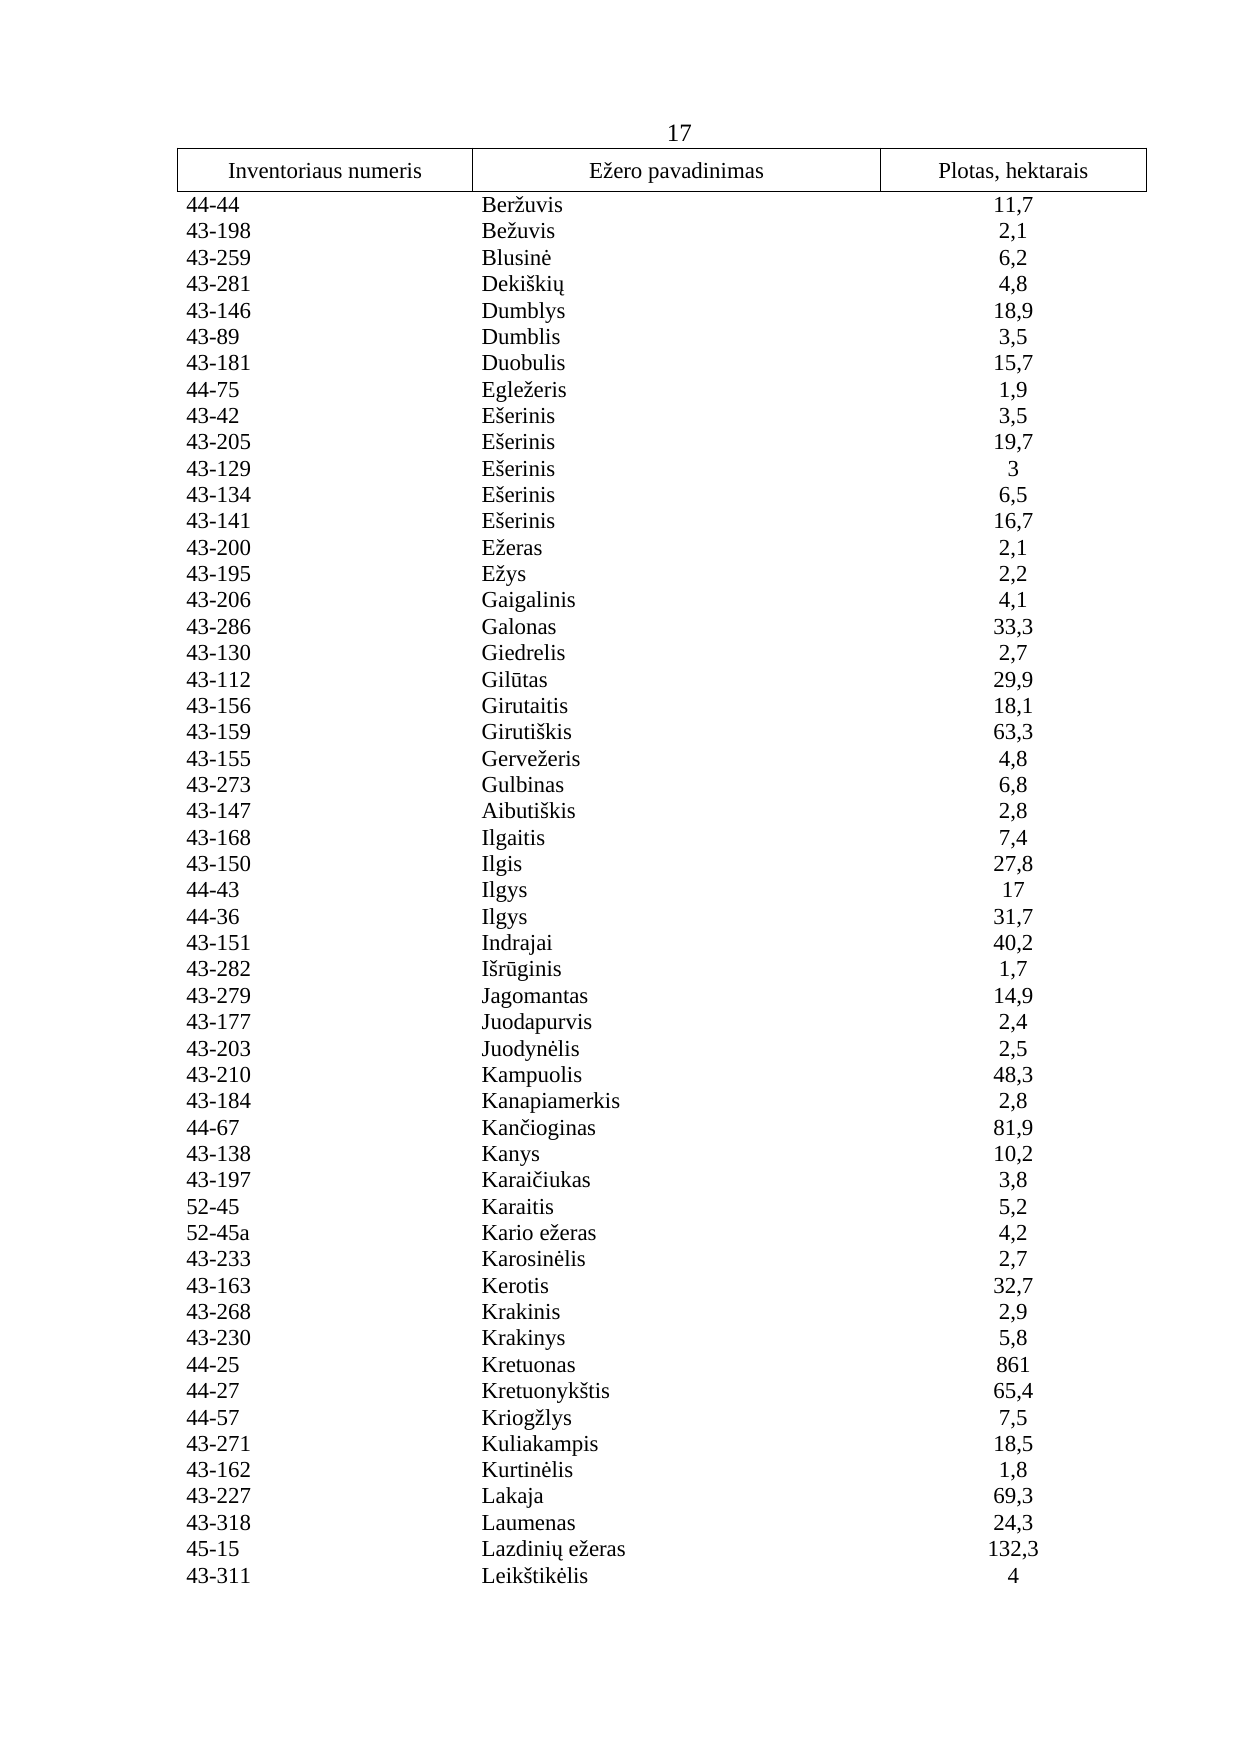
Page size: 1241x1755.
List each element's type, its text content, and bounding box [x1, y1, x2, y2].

table_cell Kuliakampis [473, 1430, 880, 1456]
table_cell 5,2 [880, 1193, 1146, 1219]
table_cell 33,3 [880, 613, 1146, 639]
table_cell 10,2 [880, 1140, 1146, 1166]
table_cell Ilgys [473, 876, 880, 903]
table_cell 43-318 [177, 1509, 473, 1535]
table_cell 2,2 [880, 560, 1146, 587]
table_cell 43-134 [177, 481, 473, 507]
table_cell 6,5 [880, 481, 1146, 507]
table_cell Gaigalinis [473, 587, 880, 613]
table_cell Ežeras [473, 534, 880, 560]
table_cell Indrajai [473, 929, 880, 956]
table_cell Ešerinis [473, 455, 880, 481]
table_cell Ilgys [473, 903, 880, 929]
table_cell Dekiškių [473, 270, 880, 297]
table_cell Girutaitis [473, 692, 880, 718]
table_cell 1,8 [880, 1456, 1146, 1483]
table_cell Laumenas [473, 1509, 880, 1535]
table_cell 4 [880, 1562, 1146, 1588]
table_cell 27,8 [880, 850, 1146, 876]
table_cell 43-230 [177, 1325, 473, 1351]
table_cell Leikštikėlis [473, 1562, 880, 1588]
table_cell 3 [880, 455, 1146, 481]
table_cell 44-57 [177, 1404, 473, 1430]
table_cell Išrūginis [473, 956, 880, 982]
table_cell 43-205 [177, 429, 473, 455]
table_cell 43-177 [177, 1008, 473, 1034]
table_cell 43-138 [177, 1140, 473, 1166]
table_cell 132,3 [880, 1535, 1146, 1562]
table_cell 19,7 [880, 429, 1146, 455]
table_cell 43-184 [177, 1087, 473, 1114]
table_cell 43-112 [177, 666, 473, 692]
table_cell Krakinys [473, 1325, 880, 1351]
table_cell Ešerinis [473, 481, 880, 507]
table_cell 2,7 [880, 639, 1146, 666]
table_cell 5,8 [880, 1325, 1146, 1351]
table_cell 43-281 [177, 270, 473, 297]
table_cell 18,5 [880, 1430, 1146, 1456]
table_cell Juodapurvis [473, 1008, 880, 1034]
table_cell 43-203 [177, 1035, 473, 1061]
table_cell Ešerinis [473, 508, 880, 534]
table_cell 3,5 [880, 402, 1146, 428]
table_cell 2,1 [880, 218, 1146, 244]
table_cell 44-25 [177, 1351, 473, 1377]
table_cell 44-36 [177, 903, 473, 929]
table_cell 43-156 [177, 692, 473, 718]
table_cell Karosinėlis [473, 1245, 880, 1272]
table_cell Ežys [473, 560, 880, 587]
table_cell 43-273 [177, 771, 473, 797]
table_cell 40,2 [880, 929, 1146, 956]
table_cell 14,9 [880, 982, 1146, 1008]
table_cell 32,7 [880, 1272, 1146, 1298]
table_cell 43-146 [177, 297, 473, 323]
table_cell 43-181 [177, 349, 473, 376]
table_cell 43-268 [177, 1298, 473, 1324]
table_cell 2,8 [880, 1087, 1146, 1114]
table_cell 43-259 [177, 244, 473, 270]
table_cell Gulbinas [473, 771, 880, 797]
table_cell 18,1 [880, 692, 1146, 718]
table_cell 43-206 [177, 587, 473, 613]
table_cell 44-43 [177, 876, 473, 903]
table_cell 43-129 [177, 455, 473, 481]
table_cell 16,7 [880, 508, 1146, 534]
table_cell Dumblis [473, 323, 880, 349]
table_cell 43-200 [177, 534, 473, 560]
table_cell 43-151 [177, 929, 473, 956]
table_cell 15,7 [880, 349, 1146, 376]
table_cell Kario ežeras [473, 1219, 880, 1245]
table_cell Karaitis [473, 1193, 880, 1219]
table_cell 17 [880, 876, 1146, 903]
table_header Inventoriaus numeris [178, 149, 472, 191]
table_cell Egležeris [473, 376, 880, 402]
table_cell 2,9 [880, 1298, 1146, 1324]
table_cell 52-45a [177, 1219, 473, 1245]
table_cell 2,8 [880, 798, 1146, 824]
table_cell 44-67 [177, 1114, 473, 1140]
table_cell 3,8 [880, 1166, 1146, 1193]
table_cell 43-147 [177, 798, 473, 824]
table_cell Ilgaitis [473, 824, 880, 850]
table_cell Duobulis [473, 349, 880, 376]
table_cell Kanys [473, 1140, 880, 1166]
table_cell Ešerinis [473, 429, 880, 455]
table_cell 43-197 [177, 1166, 473, 1193]
table_cell 43-279 [177, 982, 473, 1008]
table_cell 63,3 [880, 718, 1146, 745]
table_cell Krakinis [473, 1298, 880, 1324]
table_cell 43-311 [177, 1562, 473, 1588]
table_cell 43-141 [177, 508, 473, 534]
table_cell 43-162 [177, 1456, 473, 1483]
table_cell 7,4 [880, 824, 1146, 850]
table_cell 44-27 [177, 1377, 473, 1403]
table_cell 7,5 [880, 1404, 1146, 1430]
table_cell Blusinė [473, 244, 880, 270]
table_cell Aibutiškis [473, 798, 880, 824]
table_cell 4,1 [880, 587, 1146, 613]
table_cell 43-195 [177, 560, 473, 587]
table_cell Galonas [473, 613, 880, 639]
table_cell 4,8 [880, 745, 1146, 771]
table_cell 4,2 [880, 1219, 1146, 1245]
table_cell Gervežeris [473, 745, 880, 771]
table_cell Dumblys [473, 297, 880, 323]
table_cell Kretuonas [473, 1351, 880, 1377]
table_cell 6,8 [880, 771, 1146, 797]
table_cell Kurtinėlis [473, 1456, 880, 1483]
table_cell 44-44 [177, 192, 473, 218]
table_cell 29,9 [880, 666, 1146, 692]
table_cell Kanapiamerkis [473, 1087, 880, 1114]
table_cell Girutiškis [473, 718, 880, 745]
table_cell 2,7 [880, 1245, 1146, 1272]
table_cell 52-45 [177, 1193, 473, 1219]
table_cell 44-75 [177, 376, 473, 402]
table_cell 861 [880, 1351, 1146, 1377]
table_cell Beržuvis [473, 192, 880, 218]
table_cell 2,4 [880, 1008, 1146, 1034]
table_cell 43-89 [177, 323, 473, 349]
table_cell Kančioginas [473, 1114, 880, 1140]
table_cell 2,5 [880, 1035, 1146, 1061]
table_cell 65,4 [880, 1377, 1146, 1403]
table_cell Kerotis [473, 1272, 880, 1298]
table_cell Bežuvis [473, 218, 880, 244]
table_cell 81,9 [880, 1114, 1146, 1140]
table_cell 43-271 [177, 1430, 473, 1456]
table_cell Jagomantas [473, 982, 880, 1008]
table_cell 45-15 [177, 1535, 473, 1562]
table_cell 43-159 [177, 718, 473, 745]
table_cell Gilūtas [473, 666, 880, 692]
table_header Plotas, hektarais [881, 149, 1146, 191]
table_cell 3,5 [880, 323, 1146, 349]
table_cell Lakaja [473, 1483, 880, 1509]
table_cell 43-286 [177, 613, 473, 639]
table_cell 43-42 [177, 402, 473, 428]
table_cell 43-155 [177, 745, 473, 771]
table_cell 43-282 [177, 956, 473, 982]
table_cell 24,3 [880, 1509, 1146, 1535]
table_header Ežero pavadinimas [473, 149, 880, 191]
table_cell Giedrelis [473, 639, 880, 666]
table_cell Kretuonykštis [473, 1377, 880, 1403]
table_cell 11,7 [880, 192, 1146, 218]
table_cell Kampuolis [473, 1061, 880, 1087]
table_cell 18,9 [880, 297, 1146, 323]
table_cell 6,2 [880, 244, 1146, 270]
table_cell Karaičiukas [473, 1166, 880, 1193]
table_cell 43-163 [177, 1272, 473, 1298]
table_cell Kriogžlys [473, 1404, 880, 1430]
table_cell 43-233 [177, 1245, 473, 1272]
table_cell 43-150 [177, 850, 473, 876]
table_cell 1,7 [880, 956, 1146, 982]
table_cell 43-210 [177, 1061, 473, 1087]
table_cell Ilgis [473, 850, 880, 876]
table_cell 43-198 [177, 218, 473, 244]
table_cell 43-168 [177, 824, 473, 850]
table_cell 31,7 [880, 903, 1146, 929]
table_cell 2,1 [880, 534, 1146, 560]
table_cell 43-227 [177, 1483, 473, 1509]
table_cell Lazdinių ežeras [473, 1535, 880, 1562]
table_cell 48,3 [880, 1061, 1146, 1087]
table_cell 4,8 [880, 270, 1146, 297]
table_cell 1,9 [880, 376, 1146, 402]
table_cell 43-130 [177, 639, 473, 666]
table_cell Ešerinis [473, 402, 880, 428]
table_cell 69,3 [880, 1483, 1146, 1509]
table_cell Juodynėlis [473, 1035, 880, 1061]
